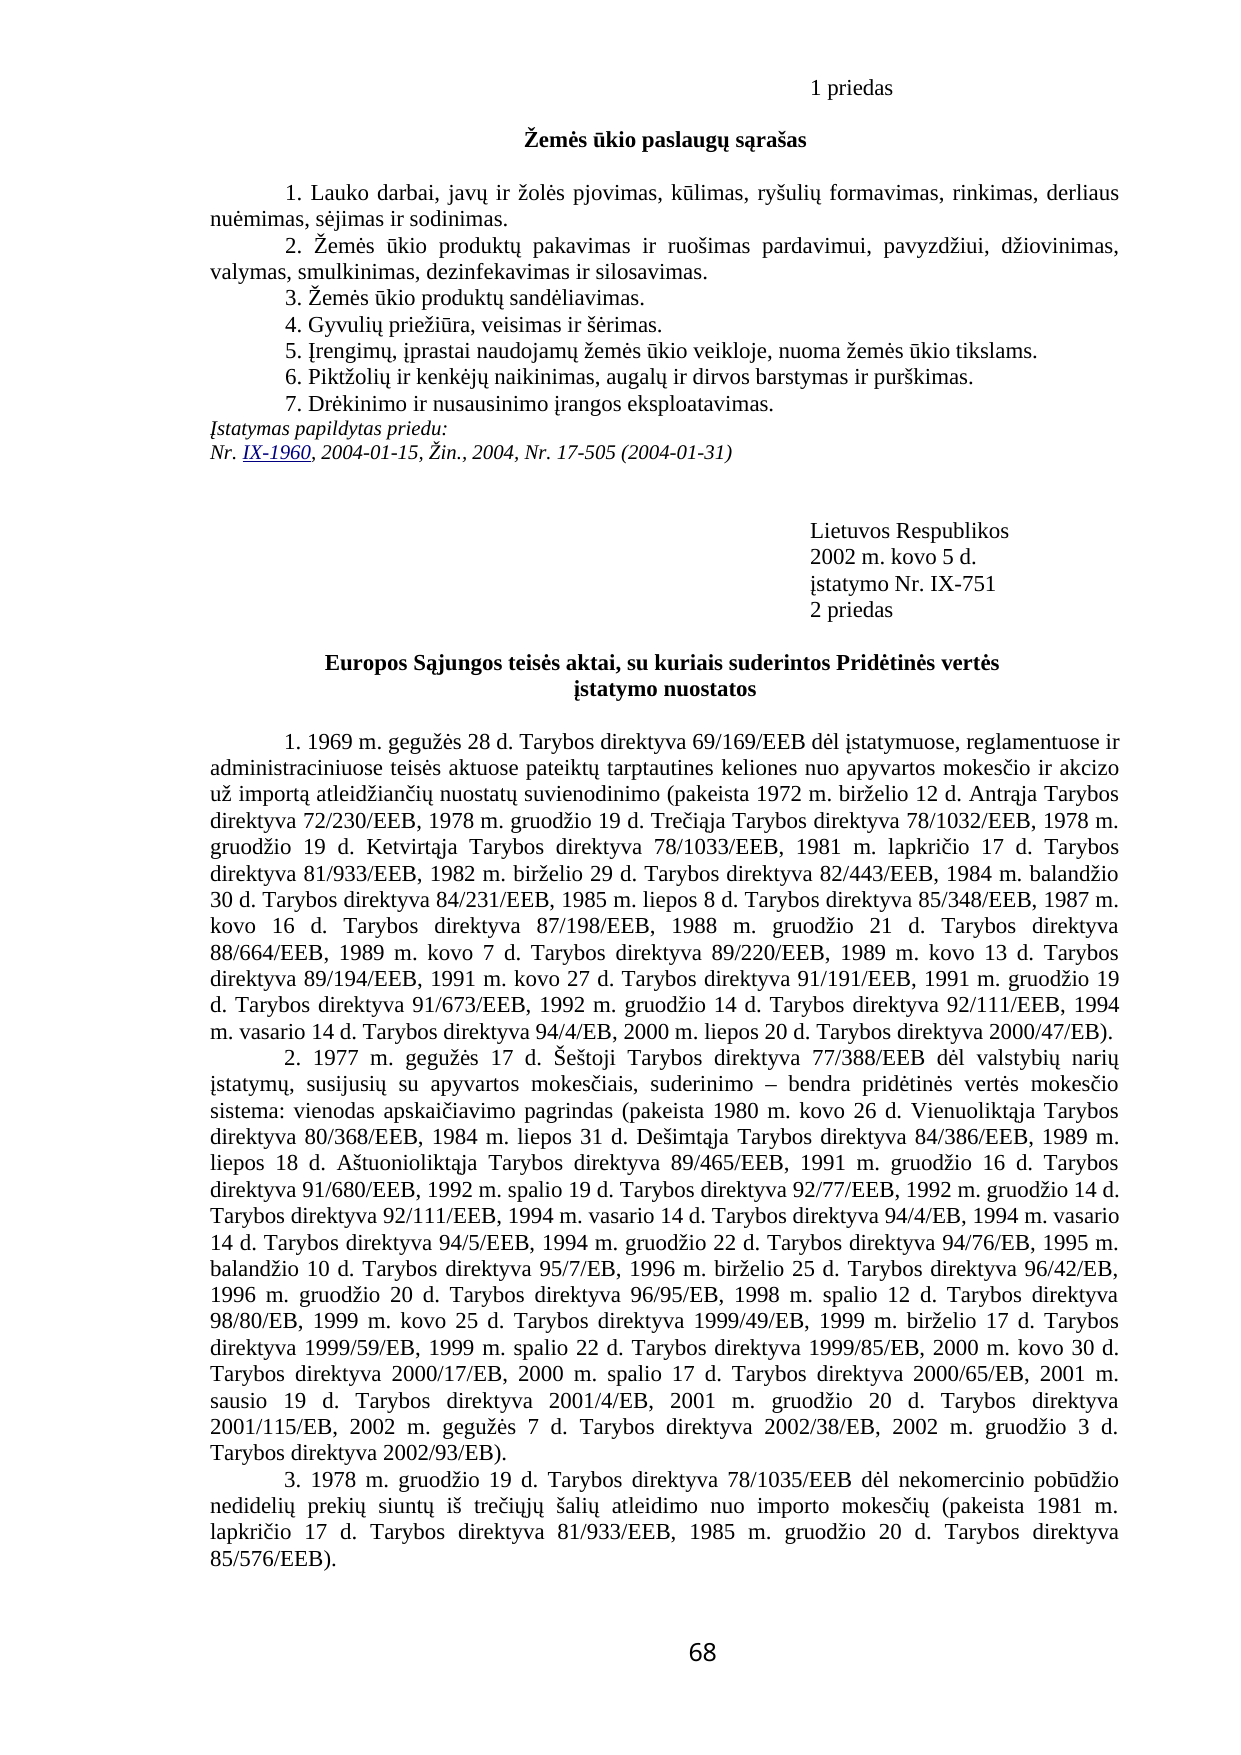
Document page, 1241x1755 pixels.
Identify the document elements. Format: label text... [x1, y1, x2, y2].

text 7. Drėkinimo ir nusausinimo įrangos eksploatavimas. [210, 390, 1120, 416]
text 1. Lauko darbai, javų ir žolės pjovimas, kūlimas, ryšulių formavimas, rinkimas, derliaus nuėmimas, sėjimas ir sodinimas. [210, 179, 1120, 232]
text 4. Gyvulių priežiūra, veisimas ir šėrimas. [210, 311, 1120, 337]
text 2. 1977 m. gegužės 17 d. Šeštoji Tarybos direktyva 77/388/EEB dėl valstybių narių įstatymų, susijusių su apyvartos mokesčiais, suderinimo – bendra pridėtinės vertės mokesčio sistema: vienodas apskaičiavimo pagrindas (pakeista 1980 m. kovo 26 d. Vienuoliktąja Tarybos direktyva 80/368/EEB, 1984 m. liepos 31 d. Dešimtąja Tarybos direktyva 84/386/EEB, 1989 m. liepos 18 d. Aštuonioliktąja Tarybos direktyva 89/465/EEB, 1991 m. gruodžio 16 d. Tarybos direktyva 91/680/EEB, 1992 m. spalio 19 d. Tarybos direktyva 92/77/EEB, 1992 m. gruodžio 14 d. Tarybos direktyva 92/111/EEB, 1994 m. vasario 14 d. Tarybos direktyva 94/4/EB, 1994 m. vasario 14 d. Tarybos direktyva 94/5/EEB, 1994 m. gruodžio 22 d. Tarybos direktyva 94/76/EB, 1995 m. balandžio 10 d. Tarybos direktyva 95/7/EB, 1996 m. birželio 25 d. Tarybos direktyva 96/42/EB, 1996 m. gruodžio 20 d. Tarybos direktyva 96/95/EB, 1998 m. spalio 12 d. Tarybos direktyva 98/80/EB, 1999 m. kovo 25 d. Tarybos direktyva 1999/49/EB, 1999 m. birželio 17 d. Tarybos direktyva 1999/59/EB, 1999 m. spalio 22 d. Tarybos direktyva 1999/85/EB, 2000 m. kovo 30 d. Tarybos direktyva 2000/17/EB, 2000 m. spalio 17 d. Tarybos direktyva 2000/65/EB, 2001 m. sausio 19 d. Tarybos direktyva 2001/4/EB, 2001 m. gruodžio 20 d. Tarybos direktyva 2001/115/EB, 2002 m. gegužės 7 d. Tarybos direktyva 2002/38/EB, 2002 m. gruodžio 3 d. Tarybos direktyva 2002/93/EB). [210, 1044, 1120, 1466]
text 3. 1978 m. gruodžio 19 d. Tarybos direktyva 78/1035/EEB dėl nekomercinio pobūdžio nedidelių prekių siuntų iš trečiųjų šalių atleidimo nuo importo mokesčių (pakeista 1981 m. lapkričio 17 d. Tarybos direktyva 81/933/EEB, 1985 m. gruodžio 20 d. Tarybos direktyva 85/576/EEB). [210, 1466, 1120, 1571]
text 2. Žemės ūkio produktų pakavimas ir ruošimas pardavimui, pavyzdžiui, džiovinimas, valymas, smulkinimas, dezinfekavimas ir silosavimas. [210, 232, 1120, 284]
text 1. 1969 m. gegužės 28 d. Tarybos direktyva 69/169/EEB dėl įstatymuose, reglamentuose ir administraciniuose teisės aktuose pateiktų tarptautines keliones nuo apyvartos mokesčio ir akcizo už importą atleidžiančių nuostatų suvienodinimo (pakeista 1972 m. birželio 12 d. Antrąja Tarybos direktyva 72/230/EEB, 1978 m. gruodžio 19 d. Trečiąja Tarybos direktyva 78/1032/EEB, 1978 m. gruodžio 19 d. Ketvirtąja Tarybos direktyva 78/1033/EEB, 1981 m. lapkričio 17 d. Tarybos direktyva 81/933/EEB, 1982 m. birželio 29 d. Tarybos direktyva 82/443/EEB, 1984 m. balandžio 30 d. Tarybos direktyva 84/231/EEB, 1985 m. liepos 8 d. Tarybos direktyva 85/348/EEB, 1987 m. kovo 16 d. Tarybos direktyva 87/198/EEB, 1988 m. gruodžio 21 d. Tarybos direktyva 88/664/EEB, 1989 m. kovo 7 d. Tarybos direktyva 89/220/EEB, 1989 m. kovo 13 d. Tarybos direktyva 89/194/EEB, 1991 m. kovo 27 d. Tarybos direktyva 91/191/EEB, 1991 m. gruodžio 19 d. Tarybos direktyva 91/673/EEB, 1992 m. gruodžio 14 d. Tarybos direktyva 92/111/EEB, 1994 m. vasario 14 d. Tarybos direktyva 94/4/EB, 2000 m. liepos 20 d. Tarybos direktyva 2000/47/EB). [210, 728, 1120, 1044]
text 2 priedas [210, 596, 1120, 622]
text Nr. IX-1960, 2004-01-15, Žin., 2004, Nr. 17-505 (2004-01-31) [210, 440, 1120, 464]
text Žemės ūkio paslaugų sąrašas [210, 126, 1120, 153]
subtitle Europos Sąjungos teisės aktai, su kuriais suderintos Pridėtinės vertės [210, 649, 1120, 675]
text 5. Įrengimų, įprastai naudojamų žemės ūkio veikloje, nuoma žemės ūkio tikslams. [210, 337, 1120, 363]
text Įstatymas papildytas priedu: [210, 416, 1120, 440]
text 3. Žemės ūkio produktų sandėliavimas. [210, 284, 1120, 311]
text 6. Piktžolių ir kenkėjų naikinimas, augalų ir dirvos barstymas ir purškimas. [210, 363, 1120, 390]
subtitle įstatymo nuostatos [210, 675, 1120, 701]
text 1 priedas [210, 73, 1120, 100]
text įstatymo Nr. IX-751 [210, 570, 1120, 596]
text 2002 m. kovo 5 d. [210, 543, 1120, 570]
text Lietuvos Respublikos [210, 517, 1120, 543]
